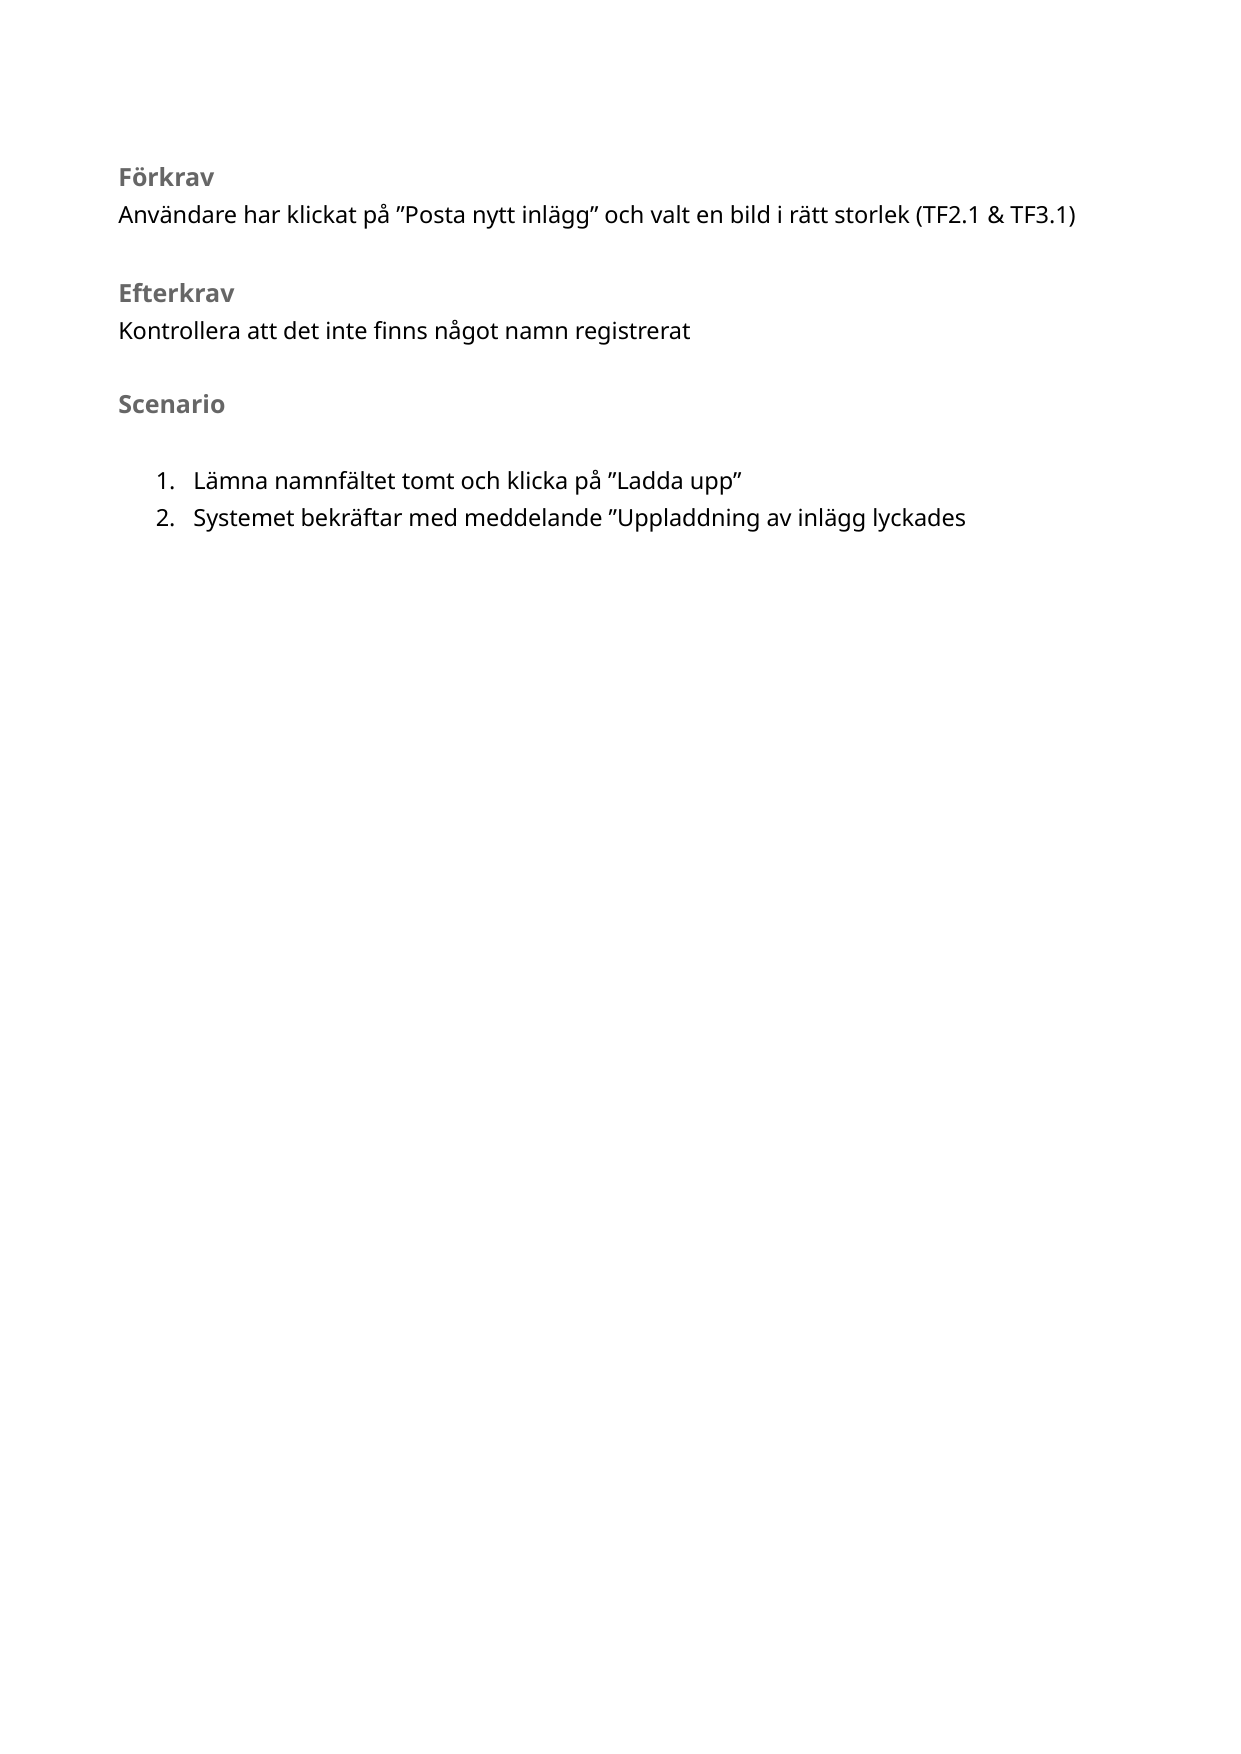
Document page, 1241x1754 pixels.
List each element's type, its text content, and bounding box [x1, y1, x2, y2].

list Lämna namnfältet tomt och klicka på ”Ladda upp” [156, 465, 1122, 497]
text Förkrav [118, 159, 1122, 193]
list Systemet bekräftar med meddelande ”Uppladdning av inlägg lyckades [156, 501, 1122, 533]
text Kontrollera att det inte finns något namn registrerat [118, 314, 1122, 346]
text Scenario [118, 387, 1122, 421]
text Efterkrav [118, 276, 1122, 310]
text Användare har klickat på ”Posta nytt inlägg” och valt en bild i rätt storlek (TF2.1 & TF3.1) [118, 198, 1122, 230]
